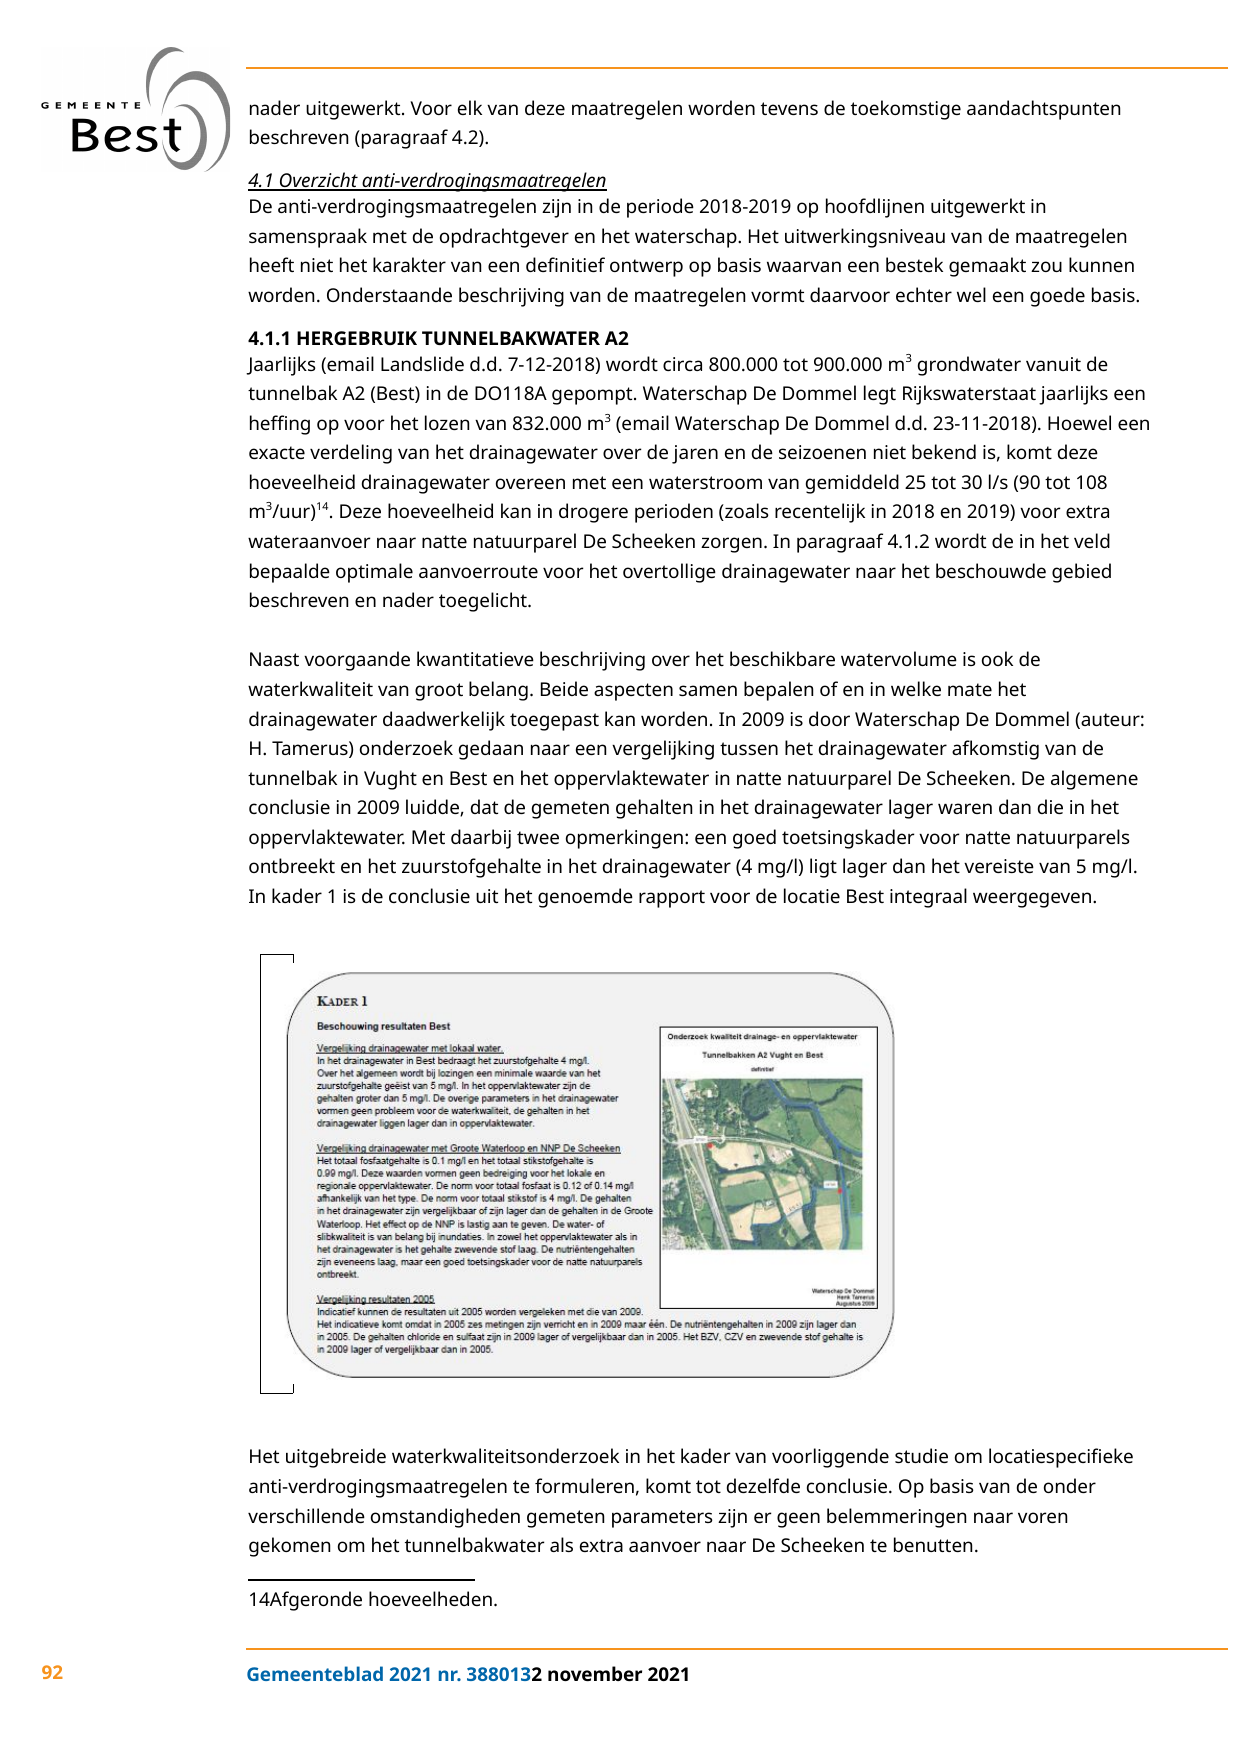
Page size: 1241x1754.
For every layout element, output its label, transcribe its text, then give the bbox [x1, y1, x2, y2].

text nader uitgewerkt. Voor elk van deze maatregelen worden tevens de toekomstige aandachtspunten beschreven (paragraaf 4.2). [248, 95, 1152, 150]
text De anti-verdrogingsmaatregelen zijn in de periode 2018-2019 op hoofdlijnen uitgewerkt in samenspraak met de opdrachtgever en het waterschap. Het uitwerkingsniveau van de maatregelen heeft niet het karakter van een definitief ontwerp op basis waarvan een bestek gemaakt zou kunnen worden. Onderstaande beschrijving van de maatregelen vormt daarvoor echter wel een goede basis. [248, 193, 1152, 308]
text Het uitgebreide waterkwaliteitsonderzoek in het kader van voorliggende studie om locatiespecifieke anti-verdrogingsmaatregelen te formuleren, komt tot dezelfde conclusie. Op basis van de onder verschillende omstandigheden gemeten parameters zijn er geen belemmeringen naar voren gekomen om het tunnelbakwater als extra aanvoer naar De Scheeken te benutten. [248, 1444, 1152, 1558]
text Afgeronde hoeveelheden. [248, 1586, 1152, 1612]
picture [268, 963, 904, 1384]
text 4.1 Overzicht anti-verdrogingsmaatregelen [248, 167, 1152, 193]
text Naast voorgaande kwantitatieve beschrijving over het beschikbare watervolume is ook de waterkwaliteit van groot belang. Beide aspecten samen bepalen of en in welke mate het drainagewater daadwerkelijk toegepast kan worden. In 2009 is door Waterschap De Dommel (auteur: H. Tamerus) onderzoek gedaan naar een vergelijking tussen het drainagewater afkomstig van de tunnelbak in Vught en Best en het oppervlaktewater in natte natuurparel De Scheeken. De algemene conclusie in 2009 luidde, dat de gemeten gehalten in het drainagewater lager waren dan die in het oppervlaktewater. Met daarbij twee opmerkingen: een goed toetsingskader voor natte natuurparels ontbreekt en het zuurstofgehalte in het drainagewater (4 mg/l) ligt lager dan het vereiste van 5 mg/l. In kader 1 is de conclusie uit het genoemde rapport voor de locatie Best integraal weergegeven. [248, 647, 1152, 909]
picture [41, 47, 231, 172]
text Jaarlijks (email Landslide d.d. 7-12-2018) wordt circa 800.000 tot 900.000 m3 grondwater vanuit de tunnelbak A2 (Best) in de DO118A gepompt. Waterschap De Dommel legt Rijkswaterstaat jaarlijks een heffing op voor het lozen van 832.000 m3 (email Waterschap De Dommel d.d. 23-11-2018). Hoewel een exacte verdeling van het drainagewater over de jaren en de seizoenen niet bekend is, komt deze hoeveelheid drainagewater overeen met een waterstroom van gemiddeld 25 tot 30 l/s (90 tot 108 m3/uur). Deze hoeveelheid kan in drogere perioden (zoals recentelijk in 2018 en 2019) voor extra wateraanvoer naar natte natuurparel De Scheeken zorgen. In paragraaf 4.1.2 wordt de in het veld bepaalde optimale aanvoerroute voor het overtollige drainagewater naar het beschouwde gebied beschreven en nader toegelicht. [248, 351, 1152, 613]
text 4.1.1 HERGEBRUIK TUNNELBAKWATER A2 [248, 325, 1152, 351]
